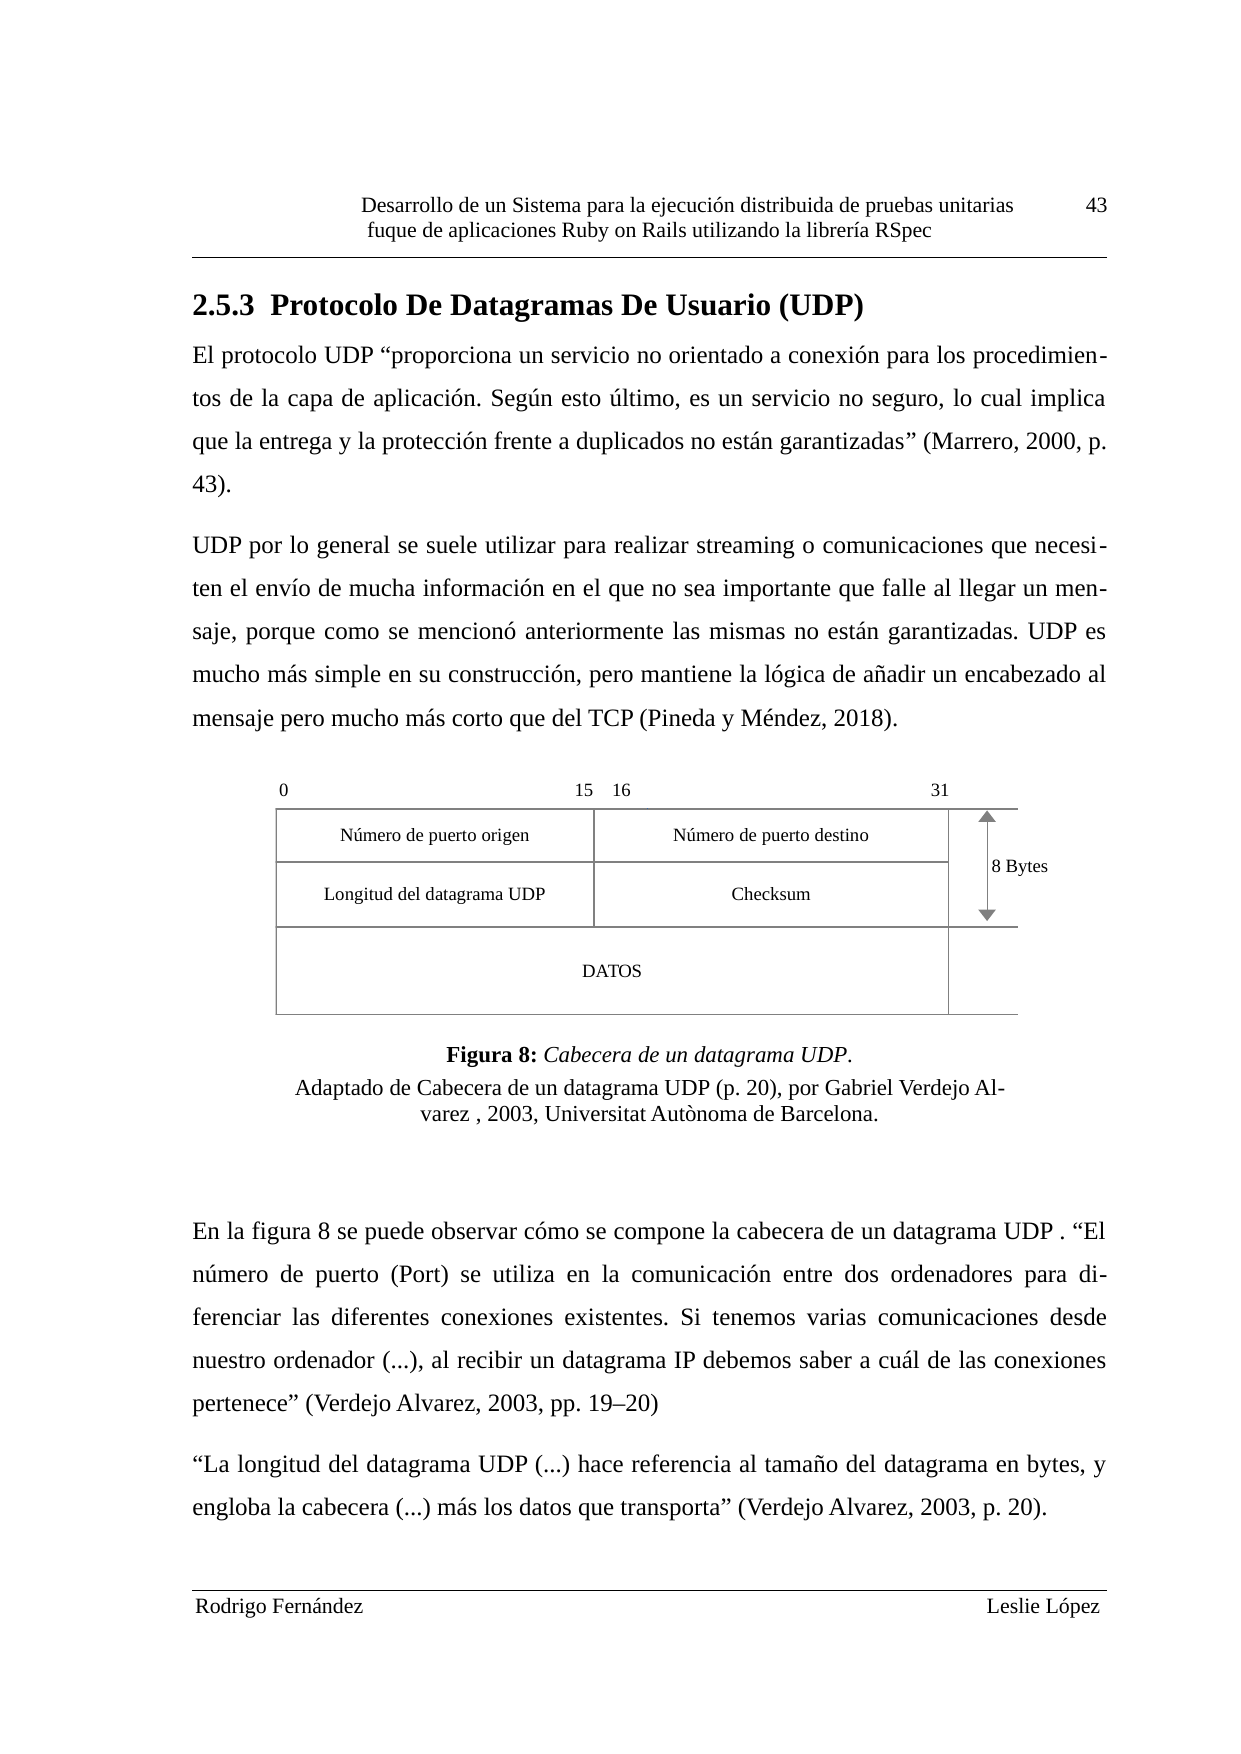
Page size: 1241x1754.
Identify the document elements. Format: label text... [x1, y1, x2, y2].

text Adaptado de Cabecera de un datagrama UDP (p. 20), por Gabriel Verdejo Al­varez , 2003, Universitat Autònoma de Barcelona. [289, 1074, 1010, 1126]
text Figura 8: Cabecera de un datagrama UDP. [224, 1041, 1075, 1068]
subtitle Protocolo de datagramas de usuario (UDP) [192, 286, 1107, 322]
text “La longitud del datagrama UDP (...) hace referencia al tamaño del datagrama en bytes, y engloba la cabecera (...) más los datos que transporta” (Verdejo Alvarez, 2003, p. 20)⁠. [192, 1449, 1107, 1521]
text En la figura 8 se puede observar cómo se compone la cabecera de un datagrama UDP . “El número de puerto (Port) se utiliza en la comunicación entre dos ordenadores para di­ferenciar las diferentes conexiones existentes. Si tenemos varias comunicaciones desde nuestro ordenador (...), al recibir un datagrama IP debemos saber a cuál de las conexiones pertenece” (Verdejo Alvarez, 2003, pp. 19–20)⁠ [192, 1216, 1107, 1417]
text El protocolo UDP “proporciona un servicio no orientado a conexión para los procedimien­tos de la capa de aplicación. Según esto último, es un servicio no seguro, lo cual implica que la entrega y la protección frente a duplicados no están garantizadas” (Marrero, 2000, p. 43)⁠. [192, 340, 1107, 498]
text UDP por lo general se suele utilizar para realizar streaming o comunicaciones que necesi­ten el envío de mucha información en el que no sea importante que falle al llegar un men­saje, porque como se mencionó anteriormente las mismas no están garantizadas. UDP es mucho más simple en su construcción, pero mantiene la lógica de añadir un encabezado al mensaje pero mucho más corto que del TCP (Pineda y Méndez, 2018).⁠⁠ [192, 530, 1107, 731]
